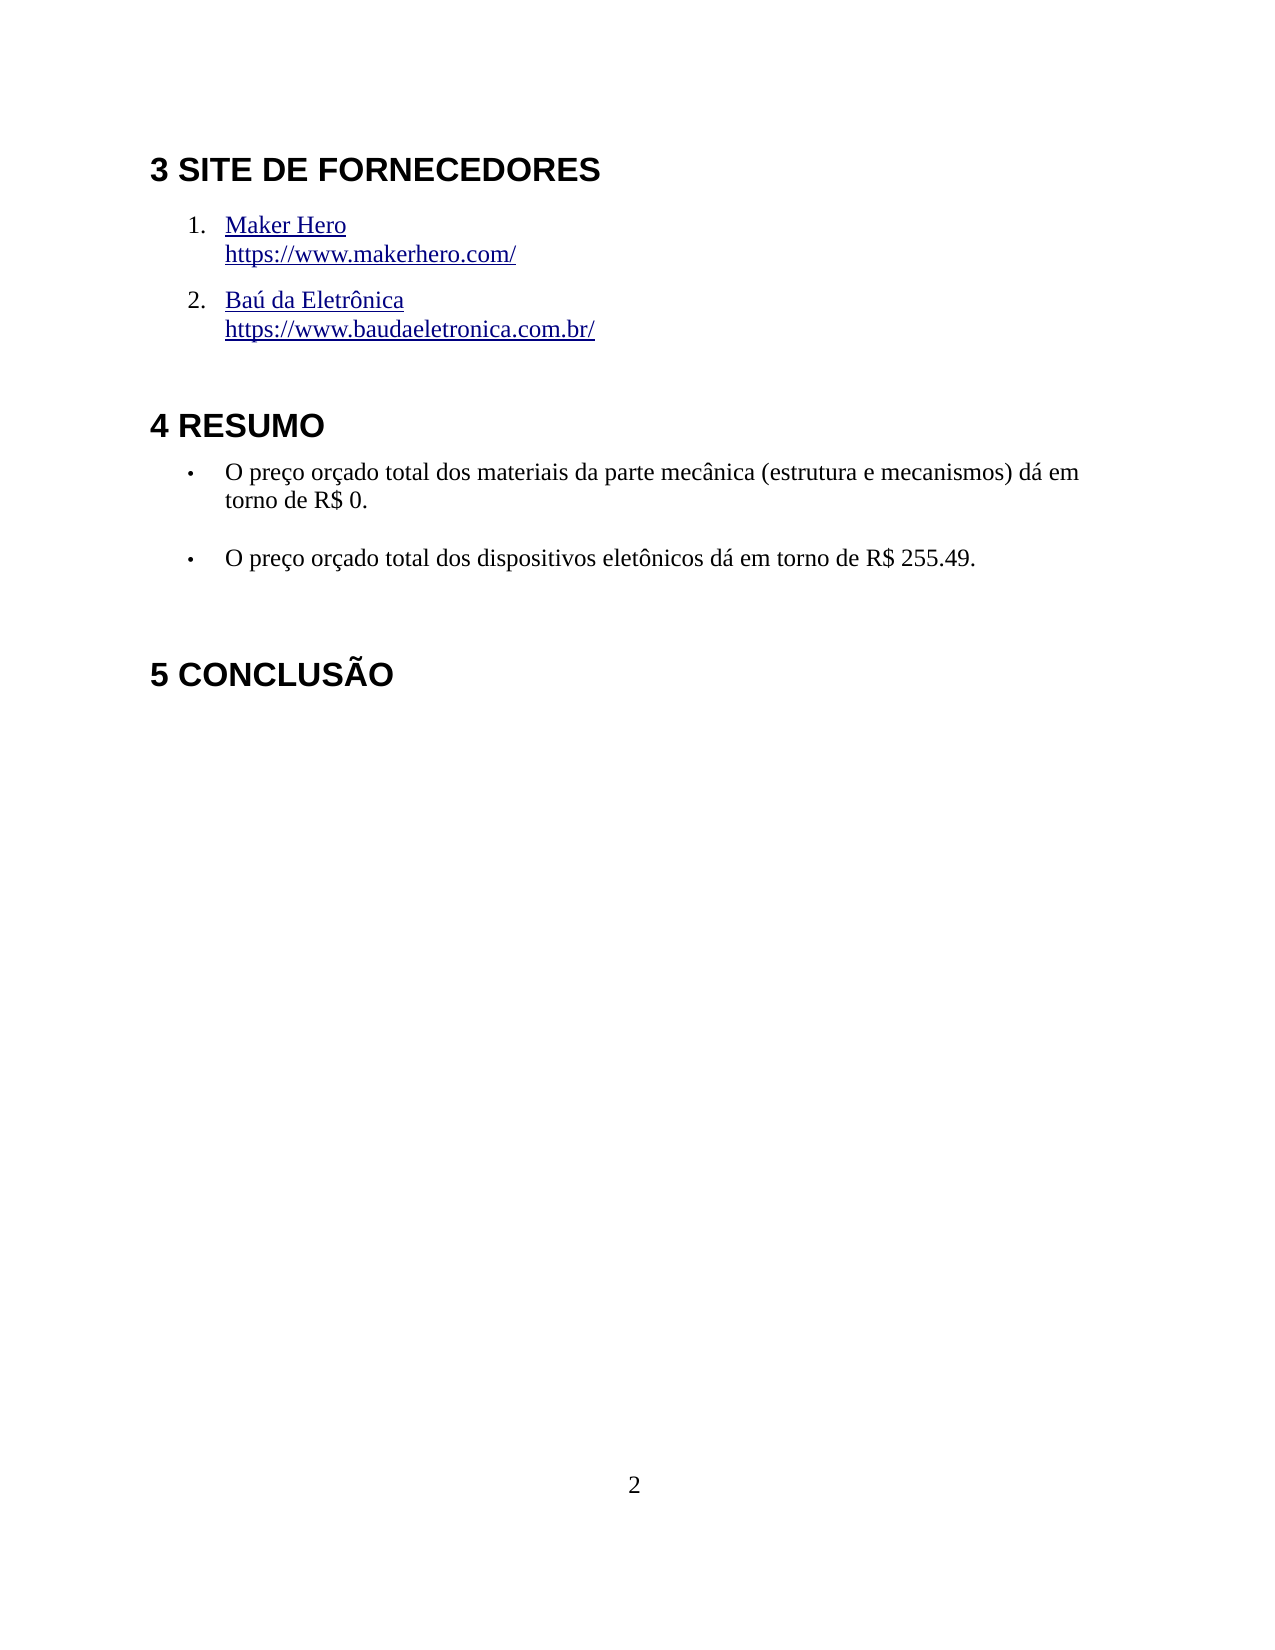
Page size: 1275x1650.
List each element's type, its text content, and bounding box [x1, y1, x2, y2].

list Baú da Eletrônica https://www.baudaeletronica.com.br/ [187, 286, 1125, 343]
subtitle 5 CONCLUSÃO [150, 654, 1125, 693]
subtitle 4 RESUMO [150, 406, 1125, 444]
list O preço orçado total dos dispositivos eletônicos dá em torno de R$ 255.49. [187, 543, 1125, 601]
list O preço orçado total dos materiais da parte mecânica (estrutura e mecanismos) dá em torno de R$ 0. [187, 457, 1125, 543]
list Maker Hero https://www.makerhero.com/ [187, 210, 1125, 268]
subtitle 3 SITE DE FORNECEDORES [150, 150, 1125, 189]
